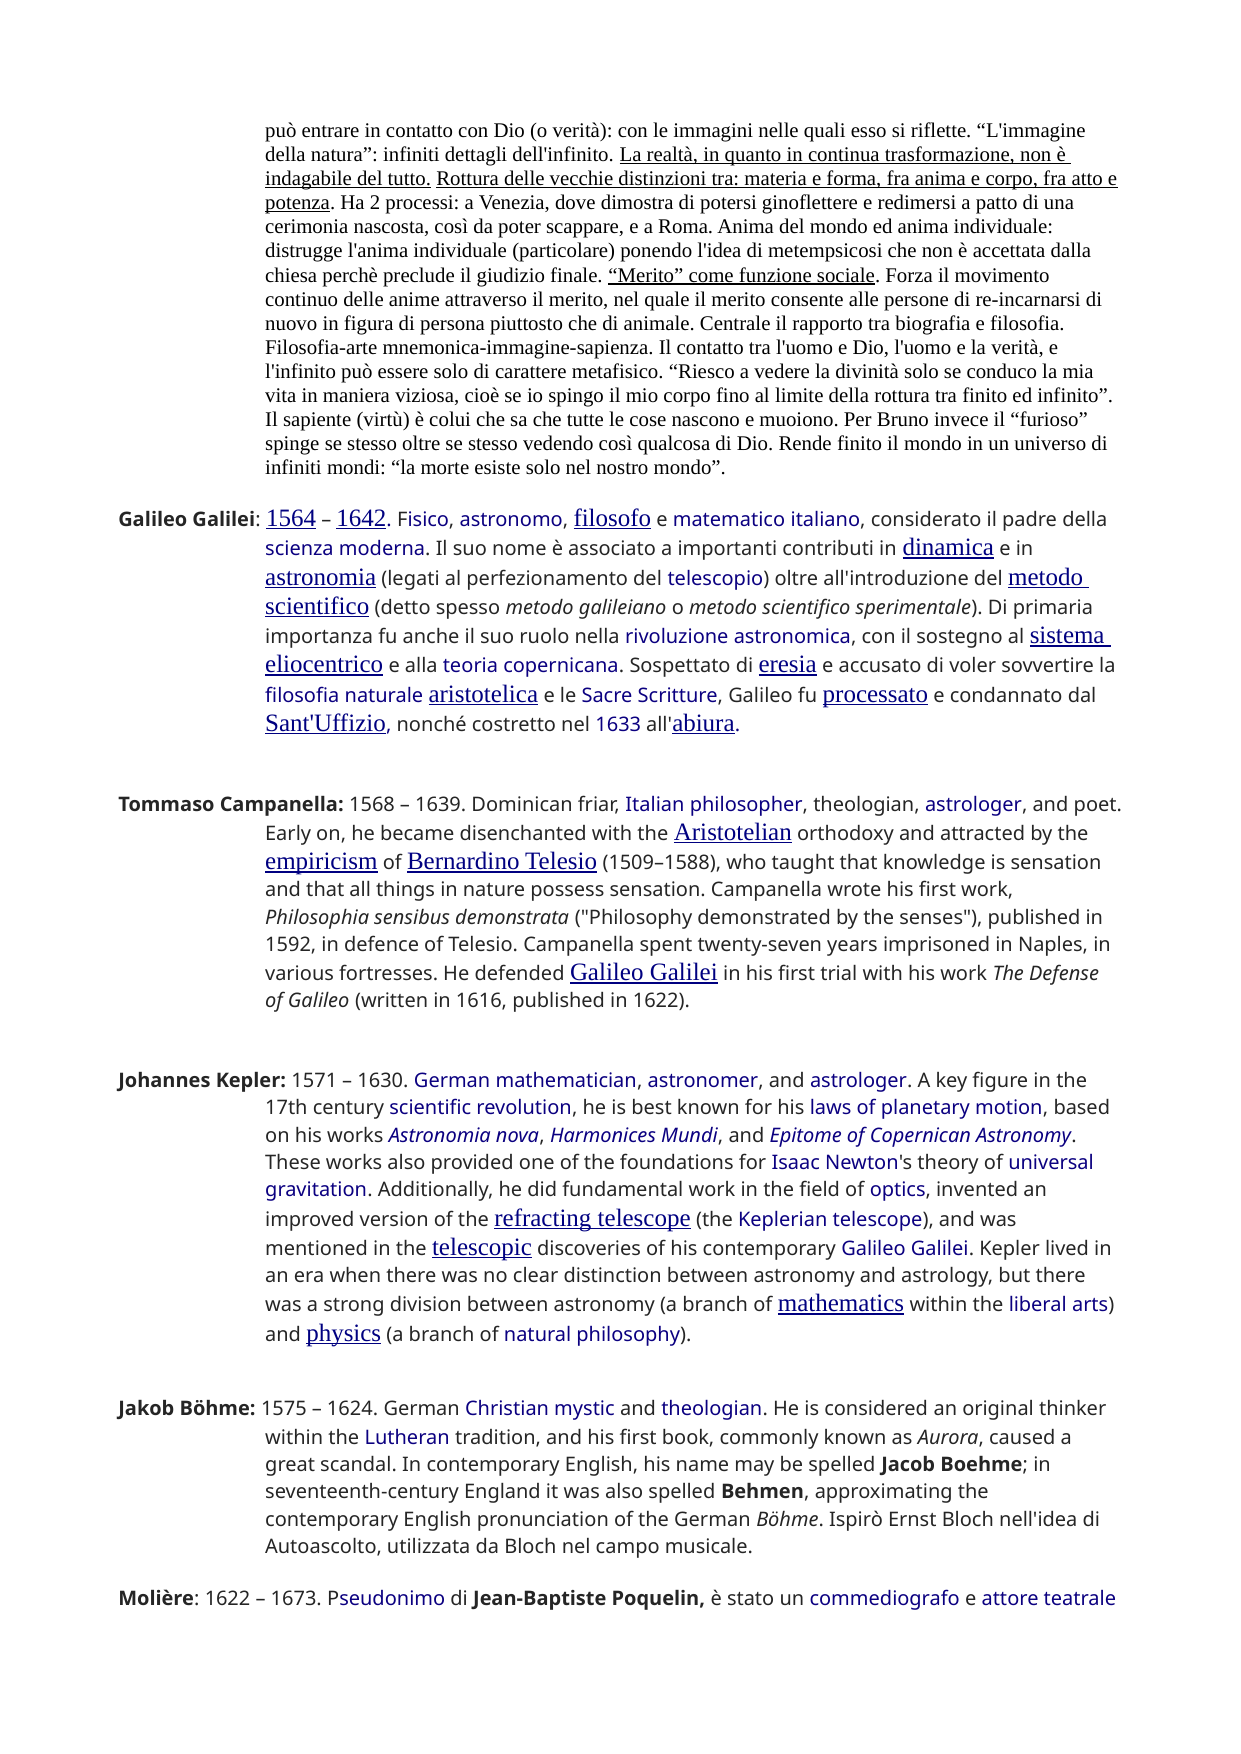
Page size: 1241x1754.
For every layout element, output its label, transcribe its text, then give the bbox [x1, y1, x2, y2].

text Galileo Galilei: 1564 – 1642. Fisico, astronomo, filosofo e matematico italiano, considerato il padre della scienza moderna. Il suo nome è associato a importanti contributi in dinamica e in astronomia (legati al perfezionamento del telescopio) oltre all'introduzione del metodo scientifico (detto spesso metodo galileiano o metodo scientifico sperimentale). Di primaria importanza fu anche il suo ruolo nella rivoluzione astronomica, con il sostegno al sistema eliocentrico e alla teoria copernicana. Sospettato di eresia e accusato di voler sovvertire la filosofia naturale aristotelica e le Sacre Scritture, Galileo fu processato e condannato dal Sant'Uffizio, nonché costretto nel 1633 all'abiura. [118, 503, 1122, 737]
text Jakob Böhme: 1575 – 1624. German Christian mystic and theologian. He is considered an original thinker within the Lutheran tradition, and his first book, commonly known as Aurora, caused a great scandal. In contemporary English, his name may be spelled Jacob Boehme; in seventeenth-century England it was also spelled Behmen, approximating the contemporary English pronunciation of the German Böhme. Ispirò Ernst Bloch nell'idea di Autoascolto, utilizzata da Bloch nel campo musicale. [118, 1393, 1122, 1559]
text Tommaso Campanella: 1568 – 1639. Dominican friar, Italian philosopher, theologian, astrologer, and poet. Early on, he became disenchanted with the Aristotelian orthodoxy and attracted by the empiricism of Bernardino Telesio (1509–1588), who taught that knowledge is sensation and that all things in nature possess sensation. Campanella wrote his first work, Philosophia sensibus demonstrata ("Philosophy demonstrated by the senses"), published in 1592, in defence of Telesio. Campanella spent twenty-seven years imprisoned in Naples, in various fortresses. He defended Galileo Galilei in his first trial with his work The Defense of Galileo (written in 1616, published in 1622). [118, 789, 1122, 1014]
text può entrare in contatto con Dio (o verità): con le immagini nelle quali esso si riflette. “L'immagine della natura”: infiniti dettagli dell'infinito. La realtà, in quanto in continua trasformazione, non è indagabile del tutto. Rottura delle vecchie distinzioni tra: materia e forma, fra anima e corpo, fra atto e potenza. Ha 2 processi: a Venezia, dove dimostra di potersi ginoflettere e redimersi a patto di una cerimonia nascosta, così da poter scappare, e a Roma. Anima del mondo ed anima individuale: distrugge l'anima individuale (particolare) ponendo l'idea di metempsicosi che non è accettata dalla chiesa perchè preclude il giudizio finale. “Merito” come funzione sociale. Forza il movimento continuo delle anime attraverso il merito, nel quale il merito consente alle persone di re-incarnarsi di nuovo in figura di persona piuttosto che di animale. Centrale il rapporto tra biografia e filosofia. Filosofia-arte mnemonica-immagine-sapienza. Il contatto tra l'uomo e Dio, l'uomo e la verità, e l'infinito può essere solo di carattere metafisico. “Riesco a vedere la divinità solo se conduco la mia vita in maniera viziosa, cioè se io spingo il mio corpo fino al limite della rottura tra finito ed infinito”. Il sapiente (virtù) è colui che sa che tutte le cose nascono e muoiono. Per Bruno invece il “furioso” spinge se stesso oltre se stesso vedendo così qualcosa di Dio. Rende finito il mondo in un universo di infiniti mondi: “la morte esiste solo nel nostro mondo”. [118, 118, 1122, 479]
text Johannes Kepler: 1571 – 1630. German mathematician, astronomer, and astrologer. A key figure in the 17th century scientific revolution, he is best known for his laws of planetary motion, based on his works Astronomia nova, Harmonices Mundi, and Epitome of Copernican Astronomy. These works also provided one of the foundations for Isaac Newton's theory of universal gravitation. Additionally, he did fundamental work in the field of optics, invented an improved version of the refracting telescope (the Keplerian telescope), and was mentioned in the telescopic discoveries of his contemporary Galileo Galilei. Kepler lived in an era when there was no clear distinction between astronomy and astrology, but there was a strong division between astronomy (a branch of mathematics within the liberal arts) and physics (a branch of natural philosophy). [118, 1066, 1122, 1347]
text Molière: 1622 – 1673. Pseudonimo di Jean-Baptiste Poquelin, è stato un commediografo e attore teatrale [118, 1583, 1122, 1611]
